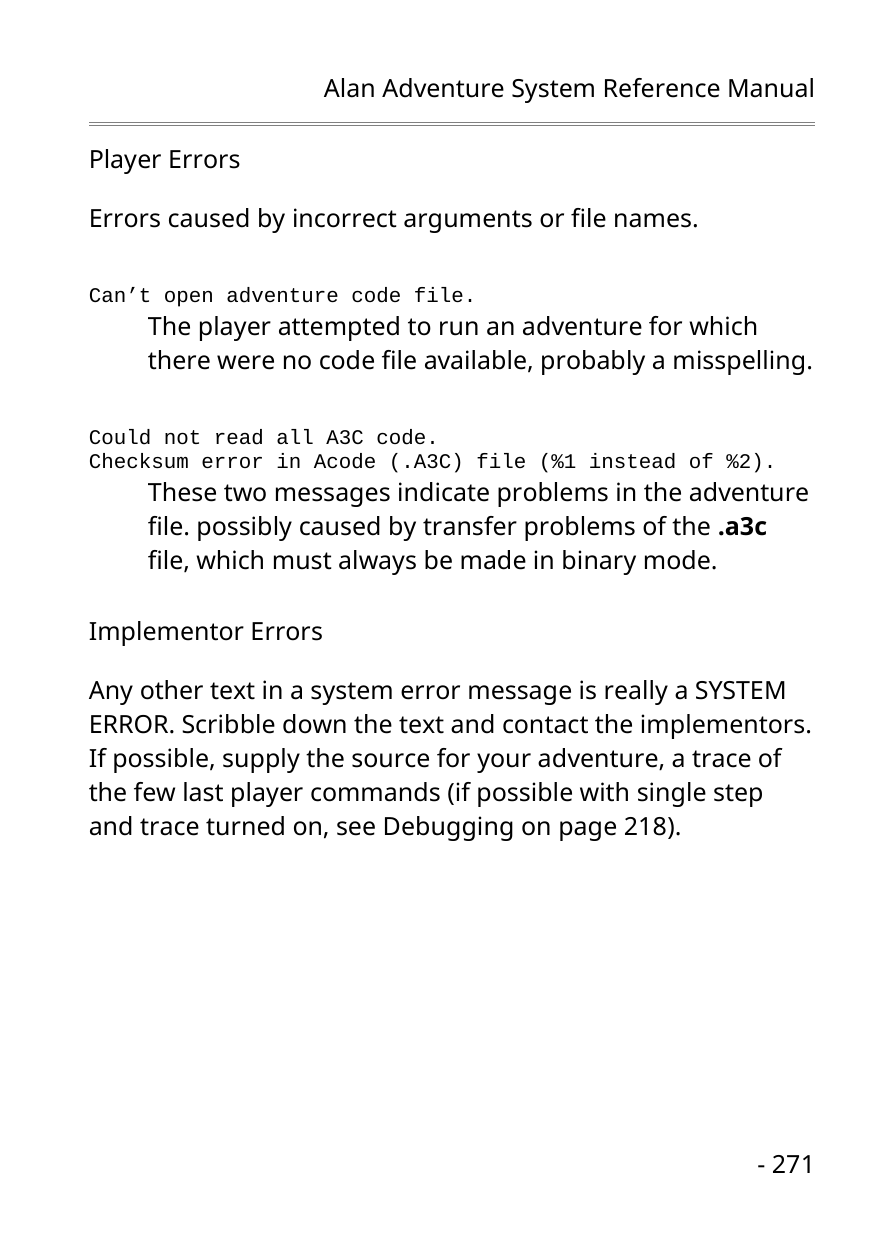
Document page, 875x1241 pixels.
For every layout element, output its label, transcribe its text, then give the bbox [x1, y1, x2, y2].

text Errors caused by incorrect arguments or file names. [88, 201, 815, 235]
subtitle Player Errors [88, 142, 815, 176]
text The player attempted to run an adventure for which there were no code file available, probably a misspelling. [148, 309, 815, 377]
text Can’t open adventure code file. [88, 285, 815, 309]
text Could not read all A3C code. Checksum error in Acode (.A3C) file (%1 instead of %2). [88, 427, 815, 475]
subtitle Implementor Errors [88, 614, 815, 648]
text These two messages indicate problems in the adventure file. possibly caused by transfer problems of the .a3c file, which must always be made in binary mode. [148, 475, 815, 577]
text Any other text in a system error message is really a SYSTEM ERROR. Scrib­ble down the text and contact the implementors. If possible, supply the source for your ad­venture, a trace of the few last player commands (if possible with single step and trace turned on, see Debugging on page 179). [88, 673, 815, 843]
